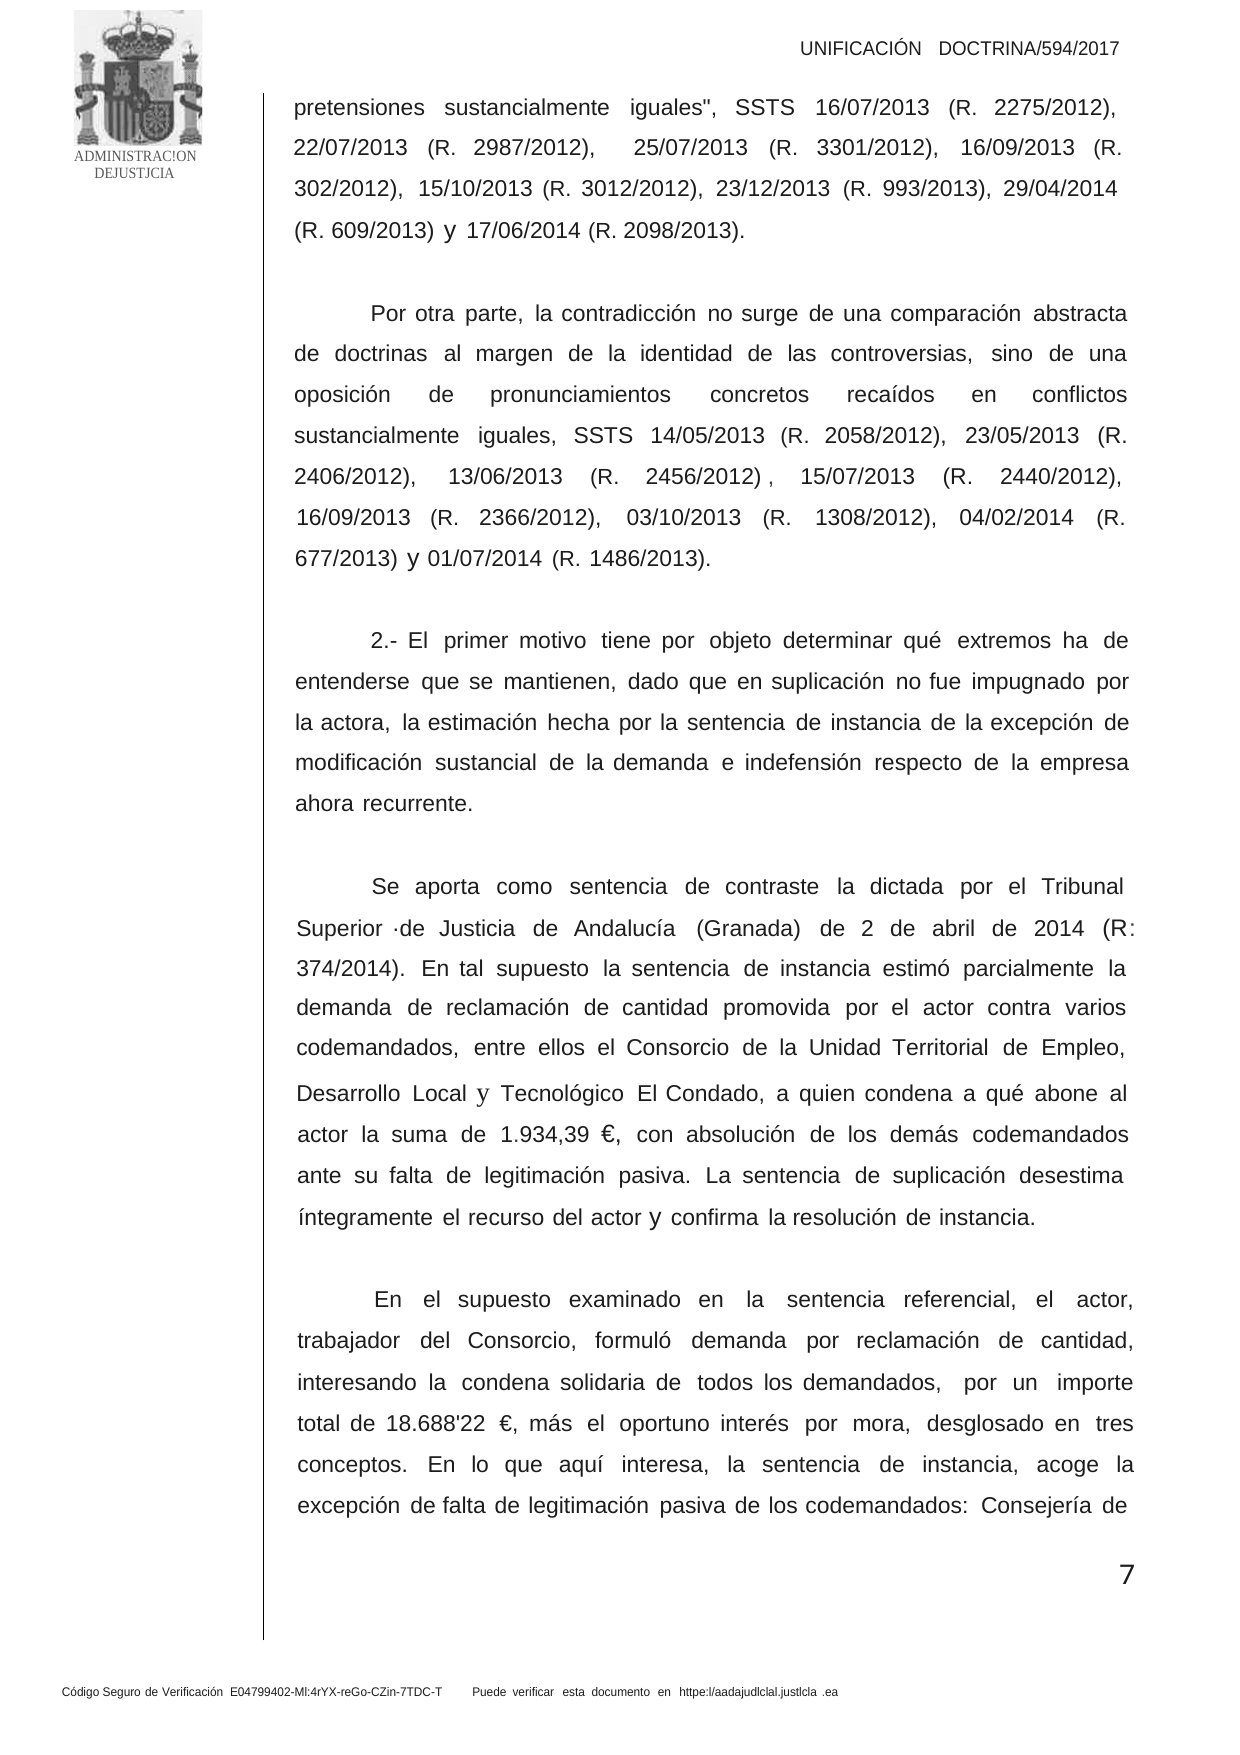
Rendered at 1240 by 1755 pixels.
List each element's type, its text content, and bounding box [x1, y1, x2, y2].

text actor la suma de 1.934,39 €, con absolución de los demás codemandados [297, 1123, 1150, 1148]
text 2.- El primer motivo tiene por objeto determinar qué extremos ha de entenderse que se mantienen, dado que en suplicación no fue impugnado por la actora, la estimación hecha por la sentencia de instancia de la excepción de modificación sustancial de la demanda e indefensión respecto de la empresa ahora recurrente. [295, 627, 1129, 817]
text pretensiones sustancialmente iguales", SSTS 16/07/2013 (R. 2275/2012), 22/07/2013 (R. 2987/2012), 25/07/2013 (R. 3301/2012), 16/09/2013 (R. [293, 93, 1126, 160]
text UNIFICACIÓN DOCTRINA/594/2017 [800, 37, 1150, 60]
subtitle 7 [264, 1556, 1135, 1593]
text 677/2013) y 01/07/2014 (R. 1486/2013). [294, 543, 1150, 572]
text Por otra parte, la contradicción no surge de una comparación abstracta de doctrinas al margen de la identidad de las controversias, sino de una oposición de pronunciamientos concretos recaídos en conflictos sustancialmente iguales, SSTS 14/05/2013 (R. 2058/2012), 23/05/2013 (R. 2406/2012), 13/06/2013 (R. 2456/2012) , 15/07/2013 (R. 2440/2012), [294, 299, 1127, 489]
text ADMINISTRAC!ON DEJUSTJCIA [74, 149, 199, 182]
text ante su falta de legitimación pasiva. La sentencia de suplicación desestima íntegramente el recurso del actor y confirma la resolución de instancia. [297, 1162, 1126, 1231]
text En el supuesto examinado en la sentencia referencial, el actor, trabajador del Consorcio, formuló demanda por reclamación de cantidad, interesando la condena solidaria de todos los demandados, por un importe total de 18.688'22 €, más el oportuno interés por mora, desglosado en tres conceptos. En lo que aquí interesa, la sentencia de instancia, acoge la excepción de falta de legitimación pasiva de los codemandados: Consejería de [297, 1286, 1134, 1518]
text Se aporta como sentencia de contraste la dictada por el Tribunal Superior ·de Justicia de Andalucía (Granada) de 2 de abril de 2014 (R: 374/2014). En tal supuesto la sentencia de instancia estimó parcialmente la demanda de reclamación de cantidad promovida por el actor contra varios codemandados, entre ellos el Consorcio de la Unidad Territorial de Empleo, Desarrollo Local y Tecnológico El Condado, a quien condena a qué abone al [296, 873, 1146, 1107]
text 302/2012), 15/10/2013 (R. 3012/2012), 23/12/2013 (R. 993/2013), 29/04/2014 (R. 609/2013) y 17/06/2014 (R. 2098/2013). [294, 175, 1146, 243]
text 16/09/2013 (R. 2366/2012), 03/10/2013 (R. 1308/2012), 04/02/2014 (R. [296, 504, 1150, 530]
